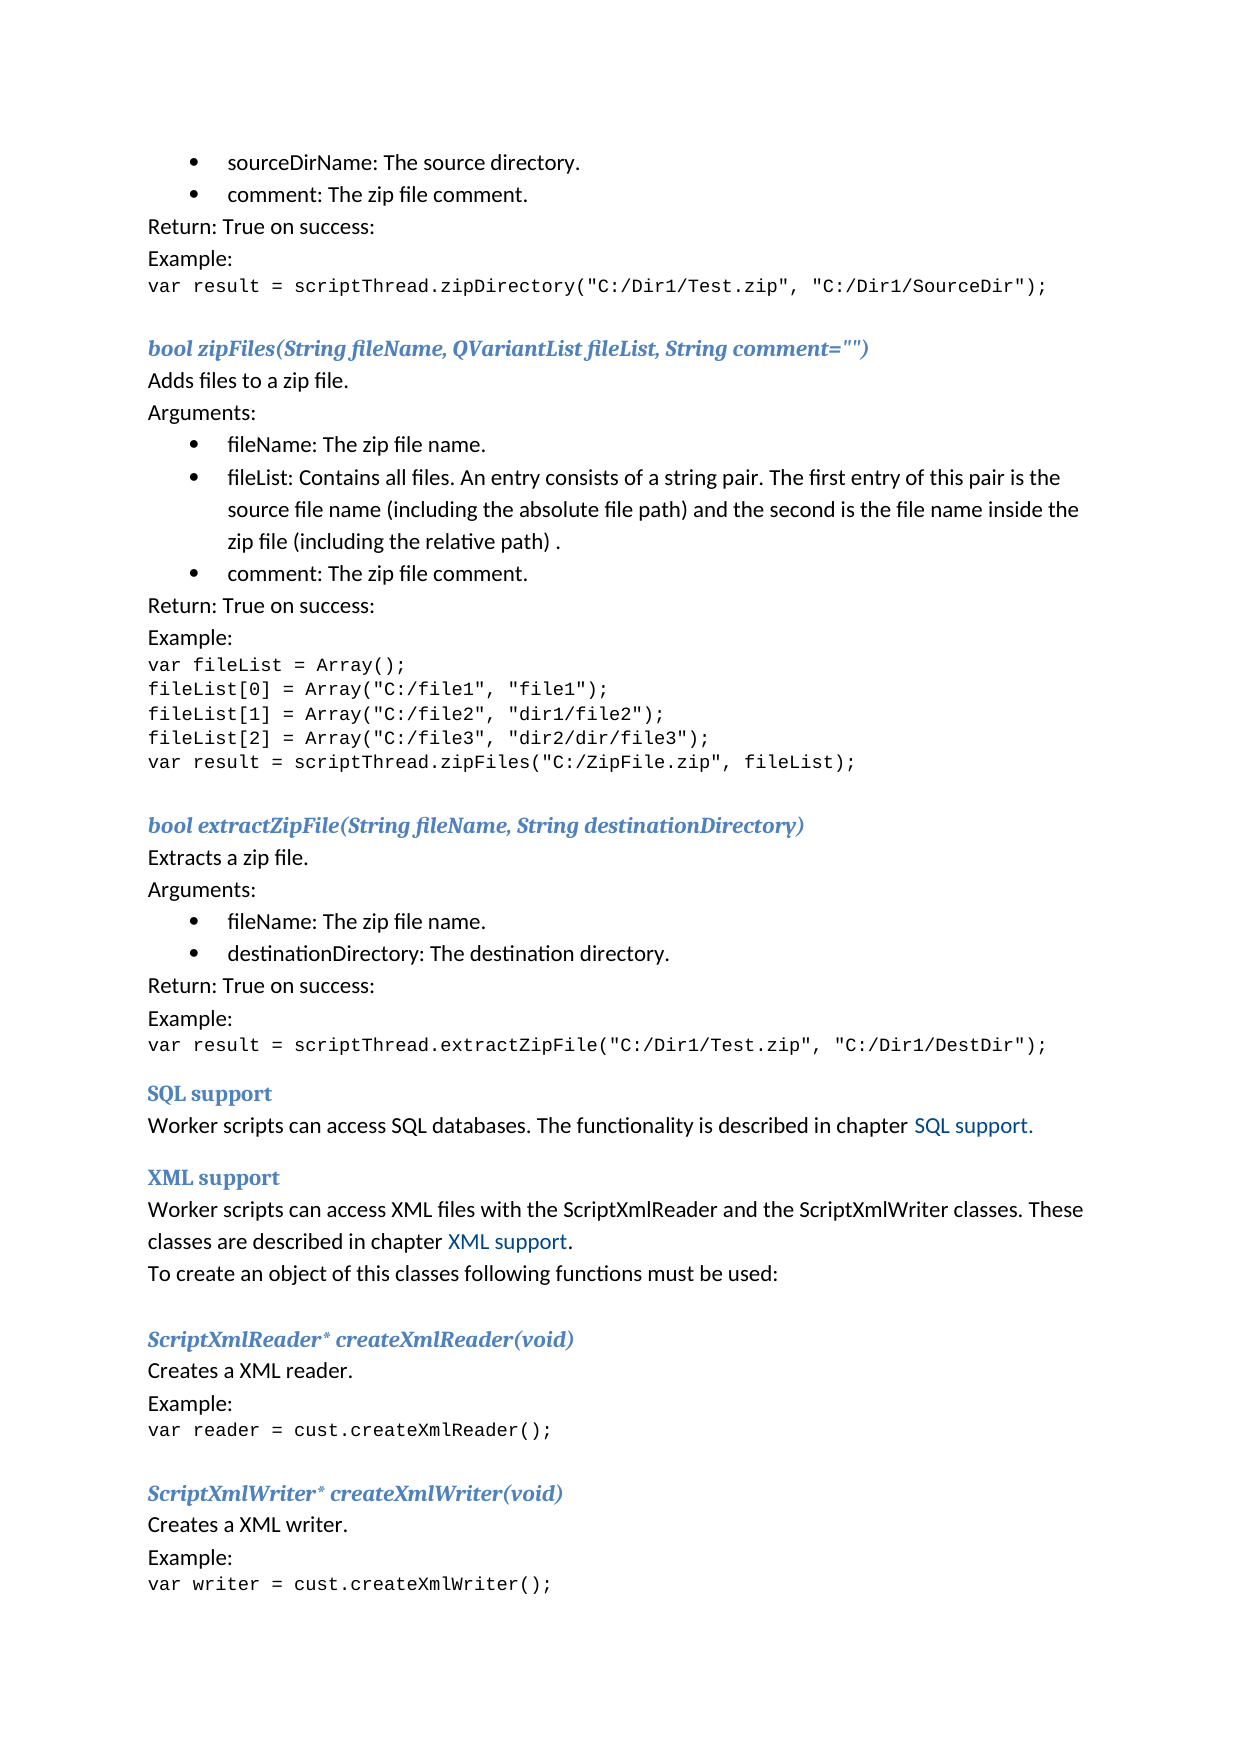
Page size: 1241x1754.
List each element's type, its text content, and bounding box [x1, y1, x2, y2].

text fileList[0] = Array("C:/file1", "file1"); [148, 680, 1093, 701]
subtitle bool zipFiles(String fileName, QVariantList fileList, String comment="") [148, 336, 1093, 362]
text Example: [148, 244, 1093, 272]
text fileList[1] = Array("C:/file2", "dir1/file2"); [148, 704, 1093, 726]
text Return: True on success: [148, 591, 1093, 619]
text Example: [148, 1004, 1093, 1032]
text var result = scriptThread.zipFiles("C:/ZipFile.zip", fileList); [148, 753, 1093, 774]
text var reader = cust.createXmlReader(); [148, 1421, 1093, 1442]
text Arguments: [148, 398, 1093, 426]
text Adds files to a zip file. [148, 366, 1093, 394]
list comment: The zip file comment. [190, 559, 1093, 587]
text Creates a XML writer. [148, 1511, 1093, 1539]
text Extracts a zip file. [148, 843, 1093, 871]
text Example: [148, 1543, 1093, 1571]
subtitle XML support [148, 1164, 1093, 1191]
text var writer = cust.createXmlWriter(); [148, 1575, 1093, 1596]
subtitle bool extractZipFile(String fileName, String destinationDirectory) [148, 813, 1093, 839]
text fileList[2] = Array("C:/file3", "dir2/dir/file3"); [148, 729, 1093, 750]
text Creates a XML reader. [148, 1357, 1093, 1384]
text Example: [148, 1389, 1093, 1417]
text var result = scriptThread.zipDirectory("C:/Dir1/Test.zip", "C:/Dir1/SourceDir"); [148, 276, 1093, 298]
text Return: True on success: [148, 972, 1093, 1000]
subtitle SQL support [148, 1081, 1093, 1108]
text var result = scriptThread.extractZipFile("C:/Dir1/Test.zip", "C:/Dir1/DestDir"); [148, 1036, 1093, 1057]
list fileList: Contains all files. An entry consists of a string pair. The first entry of this pair is the source file name (including the absolute file path) and the second is the file name inside the zip file (including the relative path) . [190, 463, 1093, 555]
subtitle ScriptXmlWriter* createXmlWriter(void) [148, 1480, 1093, 1507]
list fileName: The zip file name. [190, 907, 1093, 935]
text Worker scripts can access SQL databases. The functionality is described in chapter SQL support. [148, 1111, 1093, 1139]
text Example: [148, 623, 1093, 652]
list comment: The zip file comment. [190, 180, 1093, 208]
text Arguments: [148, 875, 1093, 903]
list fileName: The zip file name. [190, 430, 1093, 458]
text var fileList = Array(); [148, 656, 1093, 677]
text To create an object of this classes following functions must be used: [148, 1259, 1093, 1287]
subtitle ScriptXmlReader* createXmlReader(void) [148, 1326, 1093, 1353]
list sourceDirName: The source directory. [190, 148, 1093, 176]
list destinationDirectory: The destination directory. [190, 939, 1093, 967]
text Worker scripts can access XML files with the ScriptXmlReader and the ScriptXmlWriter classes. These classes are described in chapter XML support. [148, 1195, 1093, 1255]
text Return: True on success: [148, 212, 1093, 240]
